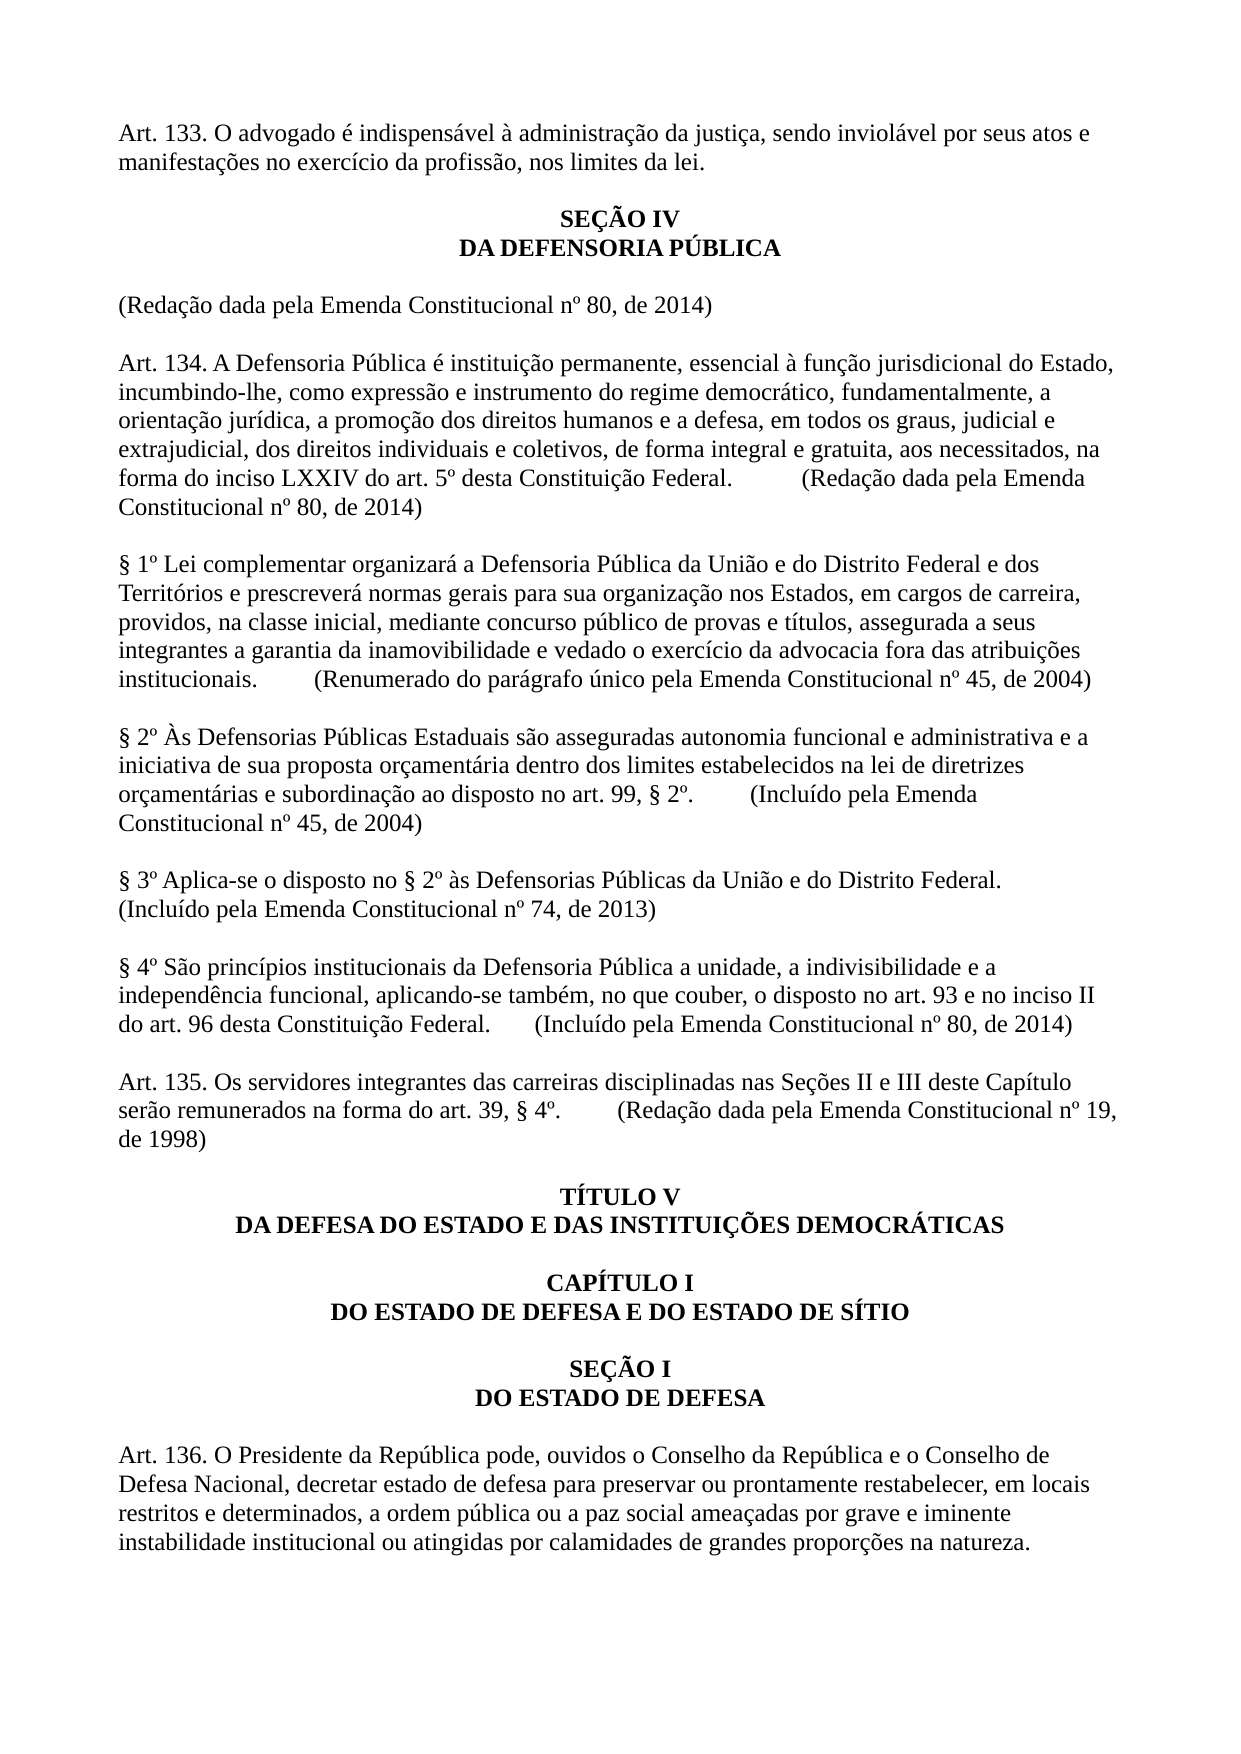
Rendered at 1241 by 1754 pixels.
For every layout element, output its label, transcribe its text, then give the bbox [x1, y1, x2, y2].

text § 2º Às Defensorias Públicas Estaduais são asseguradas autonomia funcional e administrativa e a iniciativa de sua proposta orçamentária dentro dos limites estabelecidos na lei de diretrizes orçamentárias e subordinação ao disposto no art. 99, § 2º. (Incluído pela Emenda Constitucional nº 45, de 2004) [118, 722, 1122, 837]
text § 4º São princípios institucionais da Defensoria Pública a unidade, a indivisibilidade e a independência funcional, aplicando-se também, no que couber, o disposto no art. 93 e no inciso II do art. 96 desta Constituição Federal. (Incluído pela Emenda Constitucional nº 80, de 2014) [118, 952, 1122, 1038]
text TÍTULO V [118, 1182, 1122, 1211]
text DO ESTADO DE DEFESA E DO ESTADO DE SÍTIO [118, 1297, 1122, 1326]
text DO ESTADO DE DEFESA [118, 1383, 1122, 1412]
text Art. 135. Os servidores integrantes das carreiras disciplinadas nas Seções II e III deste Capítulo serão remunerados na forma do art. 39, § 4º. (Redação dada pela Emenda Constitucional nº 19, de 1998) [118, 1067, 1122, 1153]
text Art. 134. A Defensoria Pública é instituição permanente, essencial à função jurisdicional do Estado, incumbindo-lhe, como expressão e instrumento do regime democrático, fundamentalmente, a orientação jurídica, a promoção dos direitos humanos e a defesa, em todos os graus, judicial e extrajudicial, dos direitos individuais e coletivos, de forma integral e gratuita, aos necessitados, na forma do inciso LXXIV do art. 5º desta Constituição Federal. (Redação dada pela Emenda Constitucional nº 80, de 2014) [118, 348, 1122, 521]
text CAPÍTULO I [118, 1268, 1122, 1297]
text Art. 133. O advogado é indispensável à administração da justiça, sendo inviolável por seus atos e manifestações no exercício da profissão, nos limites da lei. [118, 118, 1122, 176]
text § 3º Aplica-se o disposto no § 2º às Defensorias Públicas da União e do Distrito Federal. (Incluído pela Emenda Constitucional nº 74, de 2013) [118, 866, 1122, 923]
text SEÇÃO I [118, 1354, 1122, 1383]
text DA DEFENSORIA PÚBLICA [118, 233, 1122, 262]
text (Redação dada pela Emenda Constitucional nº 80, de 2014) [118, 291, 1122, 319]
text § 1º Lei complementar organizará a Defensoria Pública da União e do Distrito Federal e dos Territórios e prescreverá normas gerais para sua organização nos Estados, em cargos de carreira, providos, na classe inicial, mediante concurso público de provas e títulos, assegurada a seus integrantes a garantia da inamovibilidade e vedado o exercício da advocacia fora das atribuições institucionais. (Renumerado do parágrafo único pela Emenda Constitucional nº 45, de 2004) [118, 549, 1122, 693]
text Art. 136. O Presidente da República pode, ouvidos o Conselho da República e o Conselho de Defesa Nacional, decretar estado de defesa para preservar ou prontamente restabelecer, em locais restritos e determinados, a ordem pública ou a paz social ameaçadas por grave e iminente instabilidade institucional ou atingidas por calamidades de grandes proporções na natureza. [118, 1441, 1122, 1556]
text DA DEFESA DO ESTADO E DAS INSTITUIÇÕES DEMOCRÁTICAS [118, 1211, 1122, 1239]
text SEÇÃO IV [118, 204, 1122, 233]
